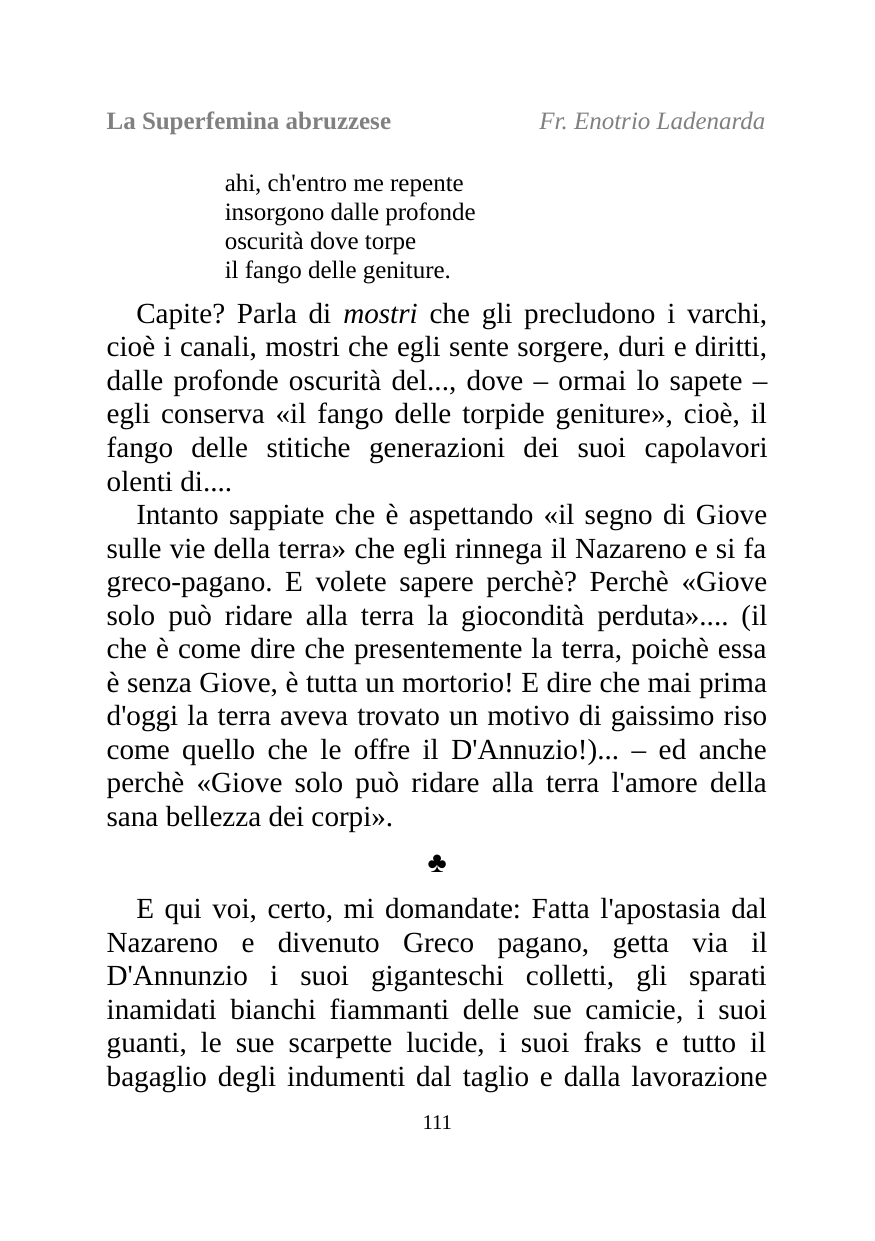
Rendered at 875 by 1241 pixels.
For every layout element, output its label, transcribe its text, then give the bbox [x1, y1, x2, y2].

text ♣ [106, 845, 768, 879]
text ahi, ch'entro me repente insorgono dalle profonde oscurità dove torpe il fango delle geniture. [224, 168, 768, 283]
text Capite? Parla di mostri che gli precludono i varchi, cioè i canali, mostri che egli sente sorgere, duri e diritti, dalle profonde oscurità del..., dove – ormai lo sapete – egli conserva «il fango delle torpide geniture», cioè, il fango delle stitiche generazioni dei suoi capolavori olenti di.... [106, 296, 768, 497]
text E qui voi, certo, mi domandate: Fatta l'apostasia dal Nazareno e divenuto Greco pagano, getta via il D'Annunzio i suoi giganteschi colletti, gli sparati inamidati bianchi fiammanti delle sue camicie, i suoi guanti, le sue scarpette lucide, i suoi fraks e tutto il bagaglio degli indumenti dal taglio e dalla lavorazione [106, 891, 768, 1092]
text Intanto sappiate che è aspettando «il segno di Giove sulle vie della terra» che egli rinnega il Nazareno e si fa greco-pagano. E volete sapere perchè? Perchè «Giove solo può ridare alla terra la giocondità perduta».... (il che è come dire che presentemente la terra, poichè essa è senza Giove, è tutta un mortorio! E dire che mai prima d'oggi la terra aveva trovato un motivo di gaissimo riso come quello che le offre il D'Annuzio!)... – ed anche perchè «Giove solo può ridare alla terra l'amore della sana bellezza dei corpi». [106, 497, 768, 833]
